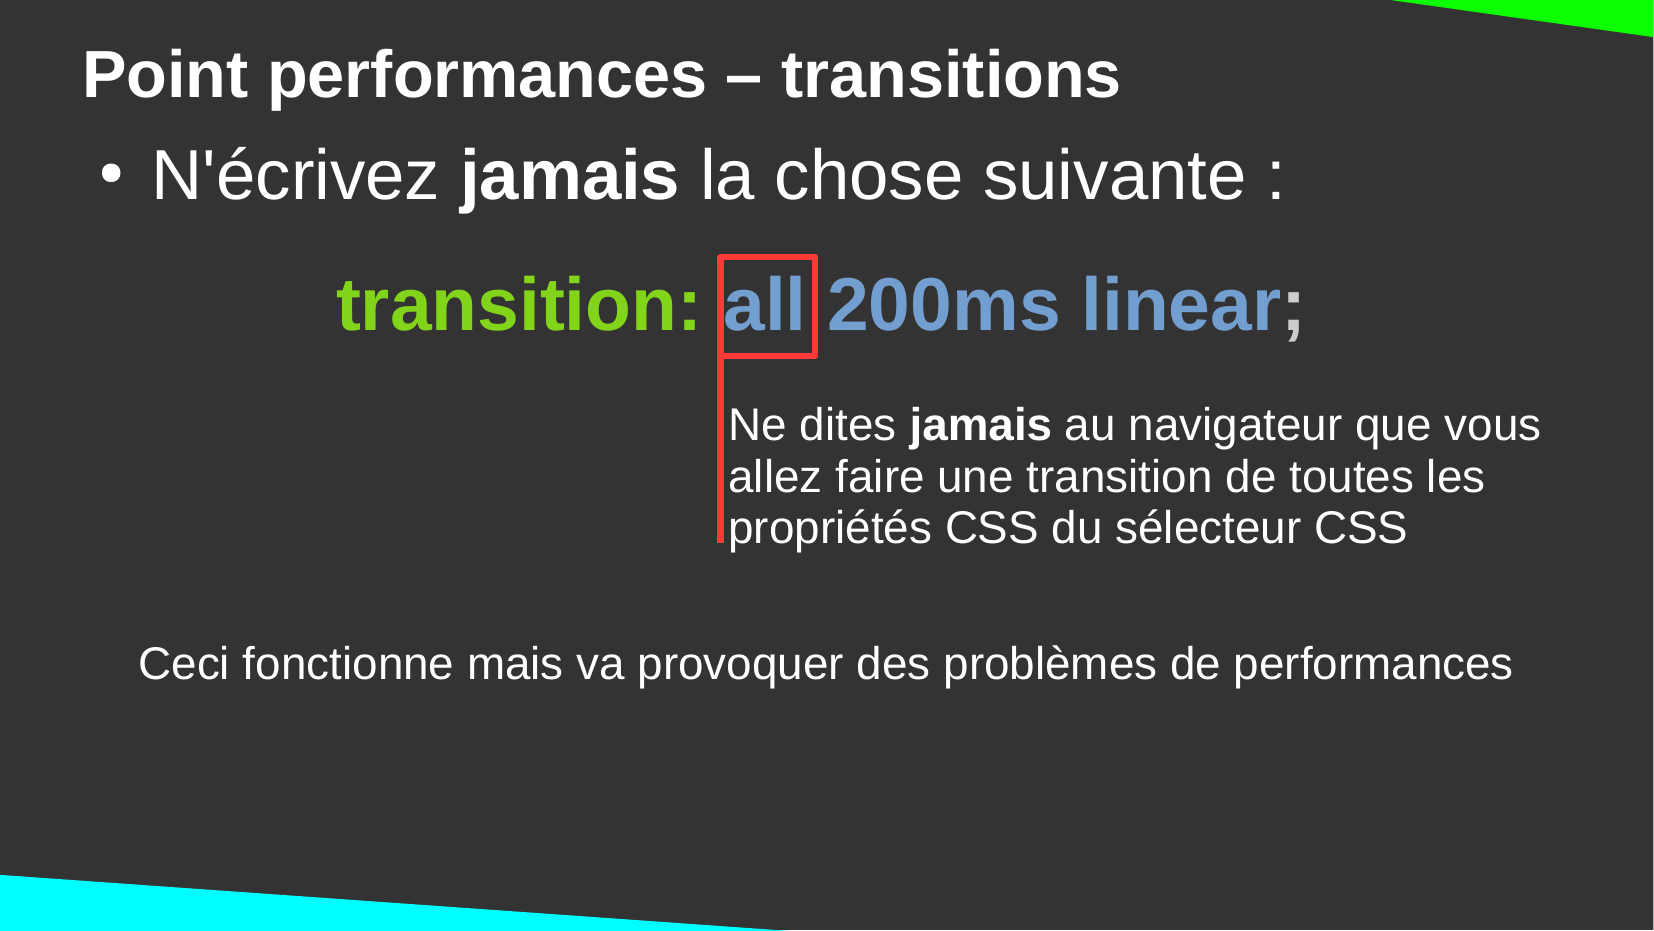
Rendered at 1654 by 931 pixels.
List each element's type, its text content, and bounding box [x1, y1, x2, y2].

title Ne dites jamais au navigateur que vous allez faire une transition de toutes les propriétés CSS du sélecteur CSS [728, 399, 1595, 556]
list N'écrivez jamais la chose suivante : [80, 135, 1605, 225]
text_box transition: all 200ms linear; [48, 255, 717, 355]
title Point performances – transitions [82, 37, 1571, 122]
text_box Ceci fonctionne mais va provoquer des problèmes de performances [23, 630, 1630, 697]
text_box transition: all 200ms linear; [724, 260, 812, 353]
text_box [1390, 0, 1654, 38]
text_box [0, 874, 791, 931]
text_box transition: all 200ms linear; [818, 255, 1595, 355]
